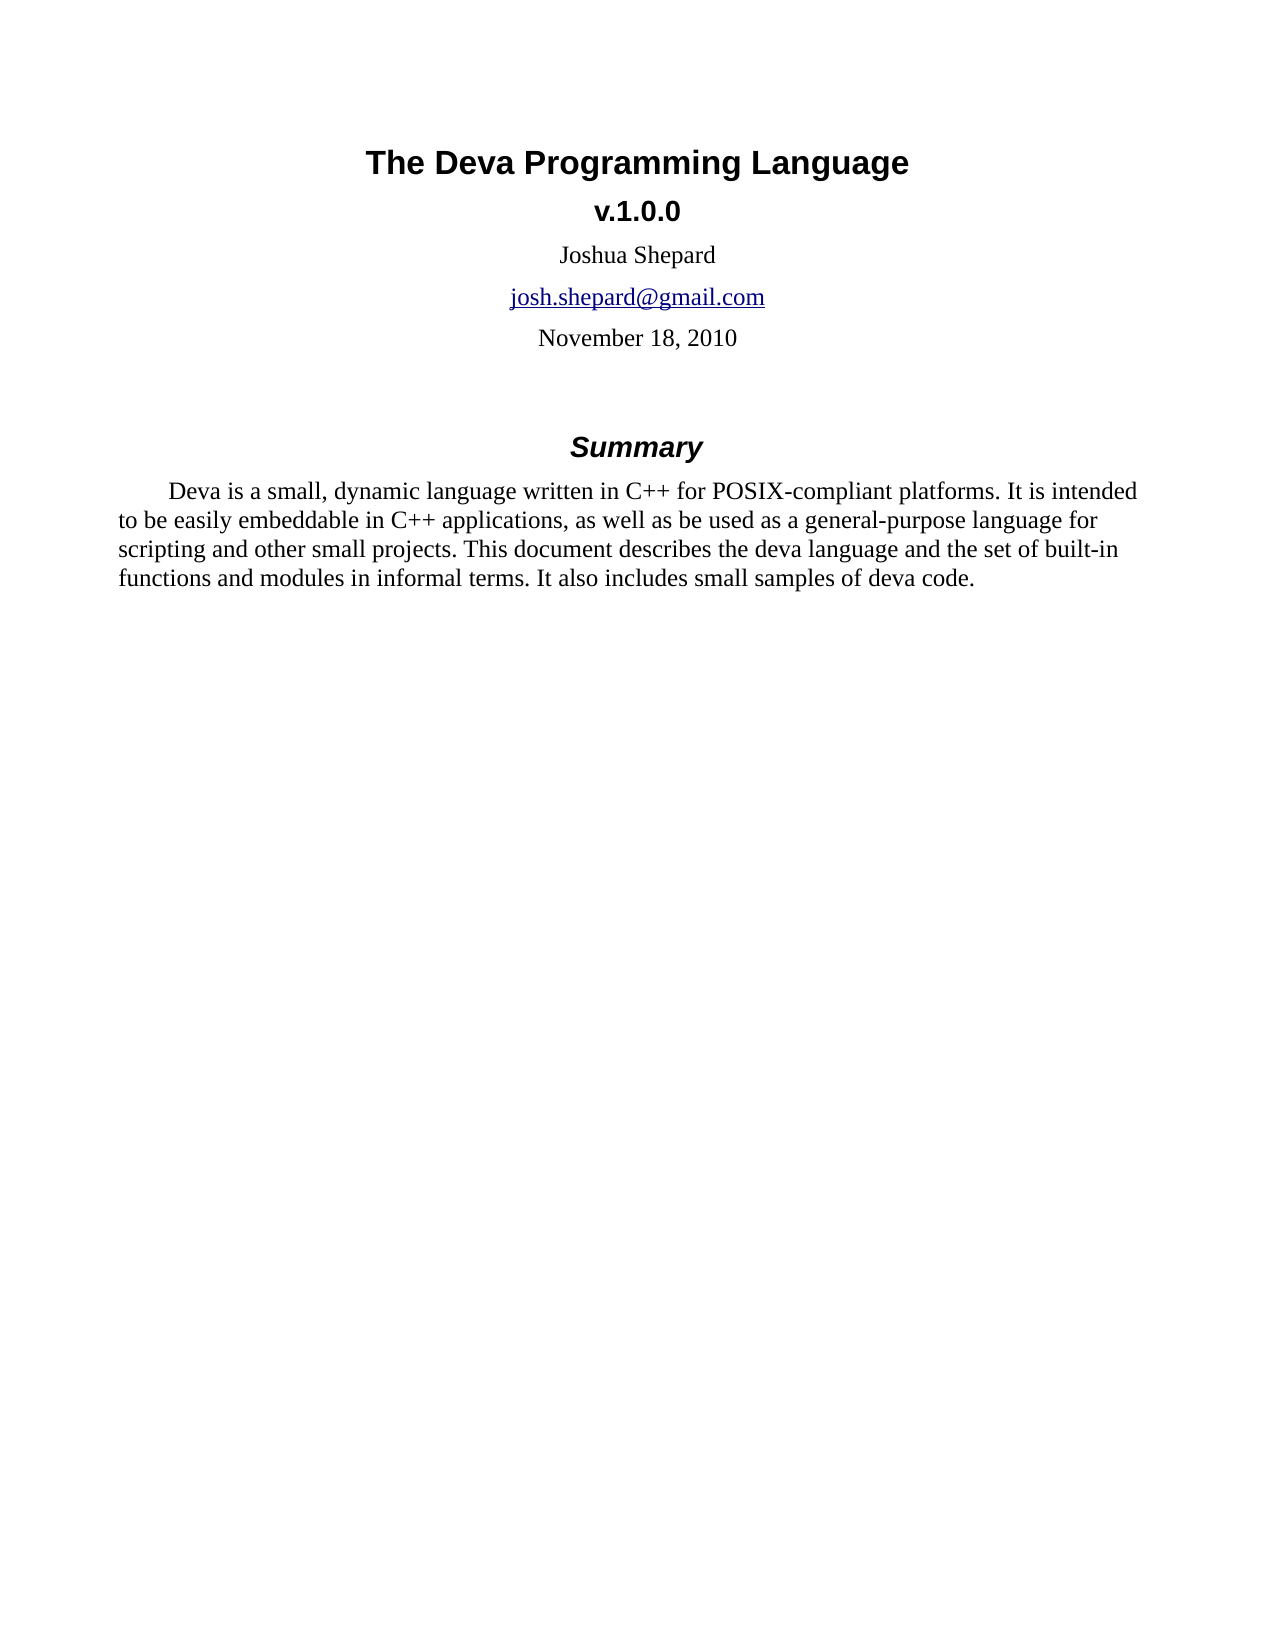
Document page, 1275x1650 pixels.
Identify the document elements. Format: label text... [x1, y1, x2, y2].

text Deva is a small, dynamic language written in C++ for POSIX-compliant platforms. It is intended to be easily embeddable in C++ applications, as well as be used as a general-purpose language for scripting and other small projects. This document describes the deva language and the set of built-in functions and modules in informal terms. It also includes small samples of deva code. [118, 476, 1157, 591]
subtitle Summary [118, 430, 1157, 464]
text v.1.0.0 [118, 194, 1157, 228]
text Joshua Shepard [118, 240, 1157, 269]
text josh.shepard@gmail.com [118, 282, 1157, 310]
subtitle The Deva Programming Language [118, 143, 1157, 182]
text November 18, 2010 [118, 323, 1157, 352]
